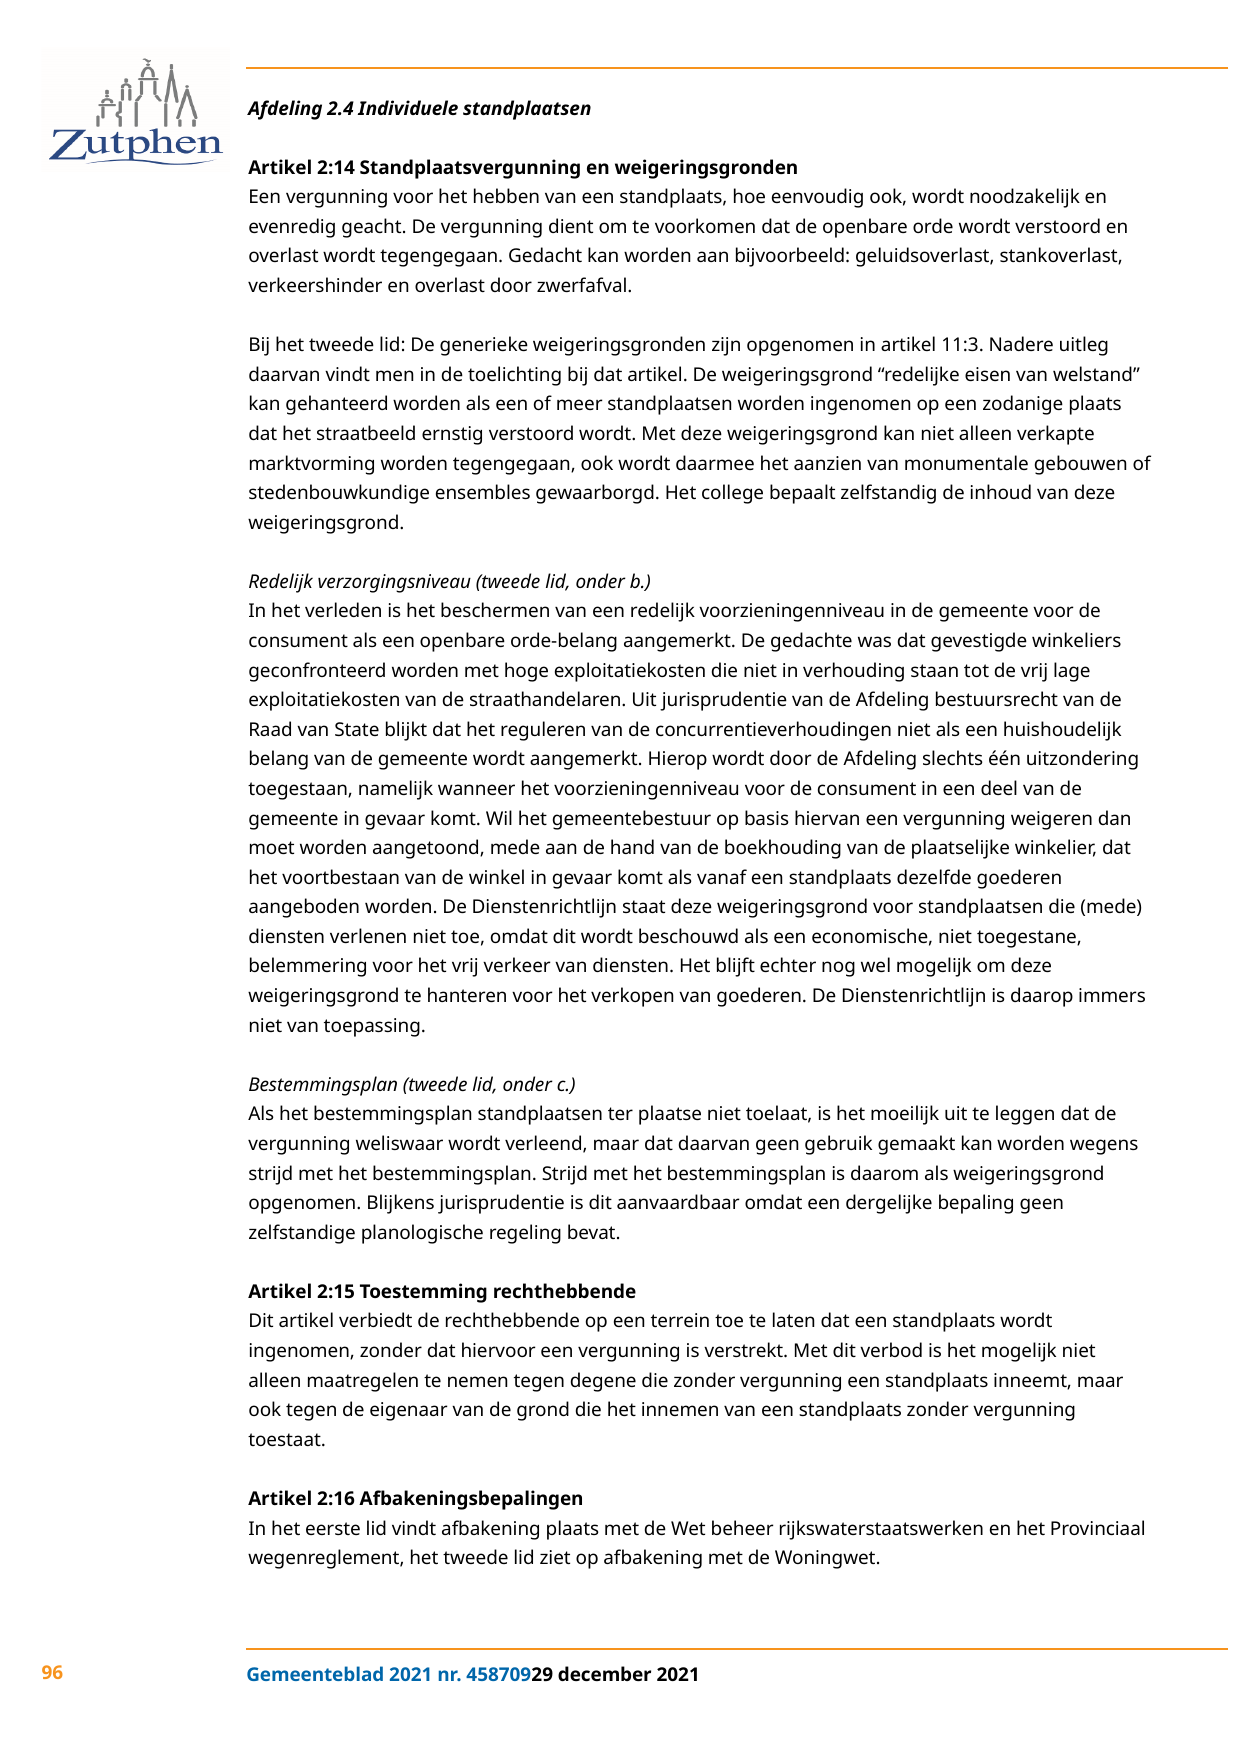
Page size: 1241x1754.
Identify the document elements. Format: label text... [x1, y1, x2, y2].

picture [41, 47, 231, 172]
text Afdeling 2.4 Individuele standplaatsen [248, 95, 1152, 121]
text In het verleden is het beschermen van een redelijk voorzieningenniveau in de gemeente voor de consument als een openbare orde-belang aangemerkt. De gedachte was dat gevestigde winkeliers geconfronteerd worden met hoge exploitatiekosten die niet in verhouding staan tot de vrij lage exploitatiekosten van de straathandelaren. Uit jurisprudentie van de Afdeling bestuursrecht van de Raad van State blijkt dat het reguleren van de concurrentieverhoudingen niet als een huishoudelijk belang van de gemeente wordt aangemerkt. Hierop wordt door de Afdeling slechts één uitzondering toegestaan, namelijk wanneer het voorzieningenniveau voor de consument in een deel van de gemeente in gevaar komt. Wil het gemeentebestuur op basis hiervan een vergunning weigeren dan moet worden aangetoond, mede aan de hand van de boekhouding van de plaatselijke winkelier, dat het voortbestaan van de winkel in gevaar komt als vanaf een standplaats dezelfde goederen aangeboden worden. De Dienstenrichtlijn staat deze weigeringsgrond voor standplaatsen die (mede) diensten verlenen niet toe, omdat dit wordt beschouwd als een economische, niet toegestane, belemmering voor het vrij verkeer van diensten. Het blijft echter nog wel mogelijk om deze weigeringsgrond te hanteren voor het verkopen van goederen. De Dienstenrichtlijn is daarop immers niet van toepassing. [248, 598, 1152, 1038]
text Redelijk verzorgingsniveau (tweede lid, onder b.) [248, 568, 1152, 594]
text Artikel 2:16 Afbakeningsbepalingen [248, 1485, 1152, 1511]
text Dit artikel verbiedt de rechthebbende op een terrein toe te laten dat een standplaats wordt ingenomen, zonder dat hiervoor een vergunning is verstrekt. Met dit verbod is het mogelijk niet alleen maatregelen te nemen tegen degene die zonder vergunning een standplaats inneemt, maar ook tegen de eigenaar van de grond die het innemen van een standplaats zonder vergunning toestaat. [248, 1308, 1152, 1452]
text Bestemmingsplan (tweede lid, onder c.) [248, 1071, 1152, 1097]
text Als het bestemmingsplan standplaatsen ter plaatse niet toelaat, is het moeilijk uit te leggen dat de vergunning weliswaar wordt verleend, maar dat daarvan geen gebruik gemaakt kan worden wegens strijd met het bestemmingsplan. Strijd met het bestemmingsplan is daarom als weigeringsgrond opgenomen. Blijkens jurisprudentie is dit aanvaardbaar omdat een dergelijke bepaling geen zelfstandige planologische regeling bevat. [248, 1101, 1152, 1245]
text Een vergunning voor het hebben van een standplaats, hoe eenvoudig ook, wordt noodzakelijk en evenredig geacht. De vergunning dient om te voorkomen dat de openbare orde wordt verstoord en overlast wordt tegengegaan. Gedacht kan worden aan bijvoorbeeld: geluidsoverlast, stankoverlast, verkeershinder en overlast door zwerfafval. [248, 183, 1152, 298]
text Artikel 2:15 Toestemming rechthebbende [248, 1278, 1152, 1304]
text Artikel 2:14 Standplaatsvergunning en weigeringsgronden [248, 154, 1152, 180]
text Bij het tweede lid: De generieke weigeringsgronden zijn opgenomen in artikel 11:3. Nadere uitleg daarvan vindt men in de toelichting bij dat artikel. De weigeringsgrond “redelijke eisen van welstand” kan gehanteerd worden als een of meer standplaatsen worden ingenomen op een zodanige plaats dat het straatbeeld ernstig verstoord wordt. Met deze weigeringsgrond kan niet alleen verkapte marktvorming worden tegengegaan, ook wordt daarmee het aanzien van monumentale gebouwen of stedenbouwkundige ensembles gewaarborgd. Het college bepaalt zelfstandig de inhoud van deze weigeringsgrond. [248, 331, 1152, 535]
text In het eerste lid vindt afbakening plaats met de Wet beheer rijkswaterstaatswerken en het Provinciaal wegenreglement, het tweede lid ziet op afbakening met de Woningwet. [248, 1515, 1152, 1570]
